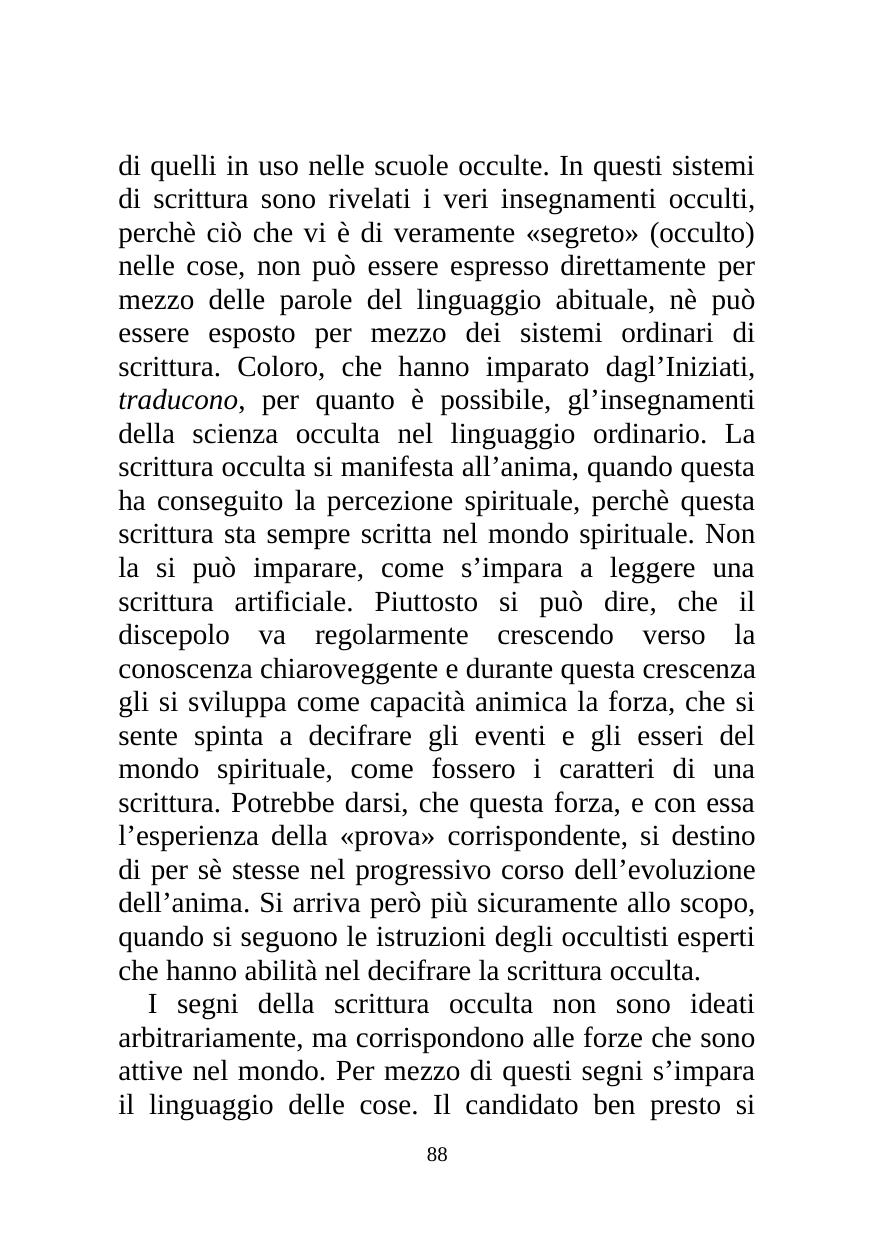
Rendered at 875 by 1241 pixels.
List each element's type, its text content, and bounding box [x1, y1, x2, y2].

text di quelli in uso nelle scuole occulte. In questi sistemi di scrittura sono rivelati i veri insegnamenti occulti, perchè ciò che vi è di veramente «segreto» (occulto) nelle cose, non può essere espresso direttamente per mezzo delle parole del linguaggio abituale, nè può essere esposto per mezzo dei sistemi ordinari di scrittura. Coloro, che hanno imparato dagl’Iniziati, traducono, per quanto è possibile, gl’insegnamenti della scienza occulta nel linguaggio ordinario. La scrittura occulta si manifesta all’anima, quando questa ha conseguito la percezione spirituale, perchè questa scrittura sta sempre scritta nel mondo spirituale. Non la si può imparare, come s’impara a leggere una scrittura artificiale. Piuttosto si può dire, che il discepolo va regolarmente crescendo verso la conoscenza chiaroveggente e durante questa crescenza gli si sviluppa come capacità animica la forza, che si sente spinta a decifrare gli eventi e gli esseri del mondo spirituale, come fossero i caratteri di una scrittura. Potrebbe darsi, che questa forza, e con essa l’esperienza della «prova» corrispondente, si destino di per sè stesse nel progressivo corso dell’evoluzione dell’anima. Si arriva però più sicuramente allo scopo, quando si seguono le istruzioni degli occultisti esperti che hanno abilità nel decifrare la scrittura occulta. [118, 148, 756, 986]
text I segni della scrittura occulta non sono ideati arbitrariamente, ma corrispondono alle forze che sono attive nel mondo. Per mezzo di questi segni s’impara il linguaggio delle cose. Il candidato ben presto si [118, 986, 756, 1120]
